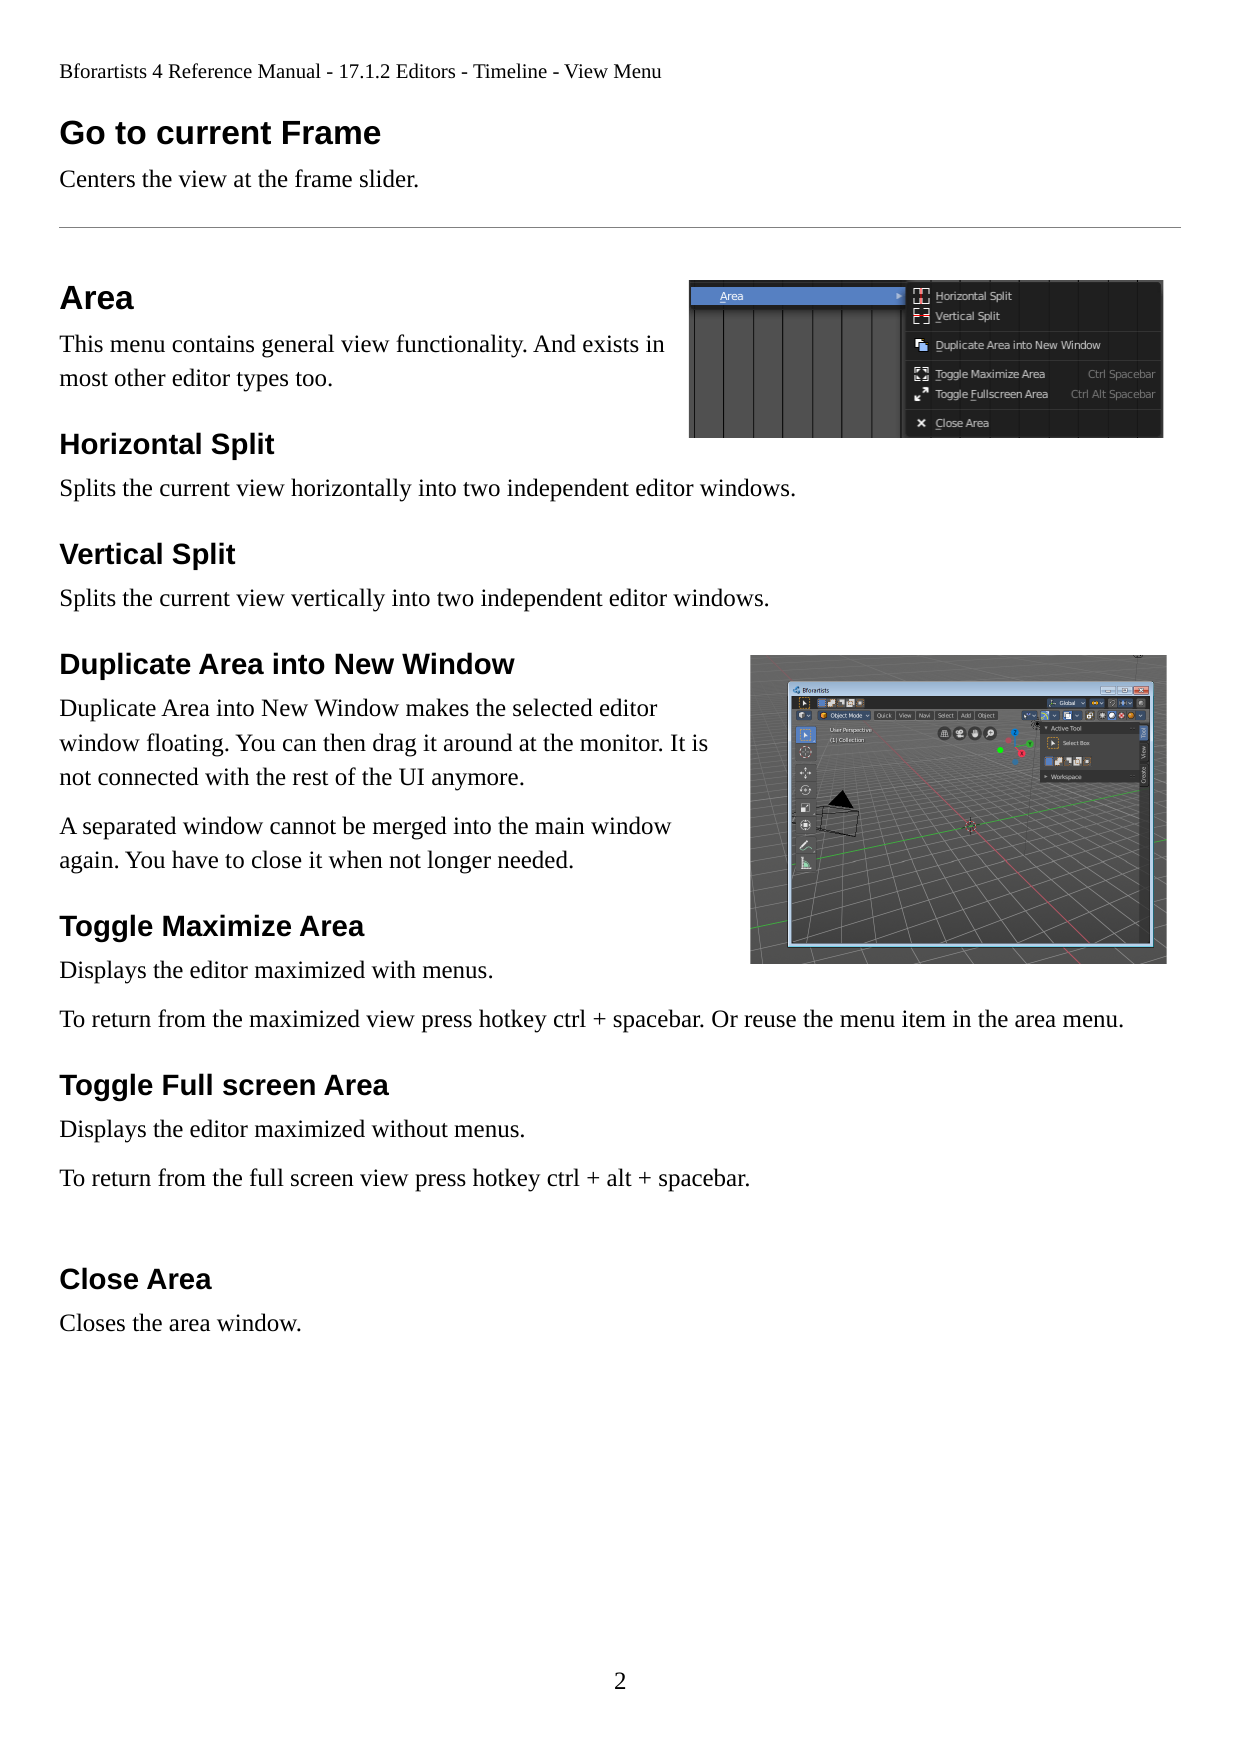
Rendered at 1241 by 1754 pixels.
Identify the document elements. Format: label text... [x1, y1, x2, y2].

subtitle Go to current Frame [59, 113, 1181, 151]
text Displays the editor maximized without menus. [59, 1114, 1181, 1143]
picture [688, 280, 1164, 438]
subtitle Horizontal Split [59, 427, 1181, 461]
text A separated window cannot be merged into the main window again. You have to close it when not longer needed. [59, 811, 750, 874]
text This menu contains general view functionality. And exists in most other editor types too. [59, 329, 688, 392]
subtitle Toggle Full screen Area [59, 1068, 1181, 1102]
subtitle [1167, 909, 1181, 943]
picture [750, 655, 1167, 964]
subtitle Close Area [59, 1262, 1181, 1295]
text Centers the view at the frame slider. [59, 164, 1181, 192]
text Splits the current view horizontally into two independent editor windows. [59, 473, 1181, 502]
subtitle Toggle Maximize Area [59, 909, 750, 943]
text Closes the area window. [59, 1308, 1181, 1337]
text Displays the editor maximized with menus. [59, 956, 1181, 984]
subtitle Vertical Split [59, 537, 1181, 571]
text Splits the current view vertically into two independent editor windows. [59, 583, 1181, 612]
text To return from the maximized view press hotkey ctrl + spacebar. Or reuse the menu item in the area menu. [59, 1004, 1181, 1033]
text To return from the full screen view press hotkey ctrl + alt + spacebar. [59, 1163, 1181, 1192]
subtitle Area [59, 278, 1181, 316]
subtitle Duplicate Area into New Window [59, 647, 1181, 681]
text Duplicate Area into New Window makes the selected editor window floating. You can then drag it around at the monitor. It is not connected with the rest of the UI anymore. [59, 693, 750, 791]
